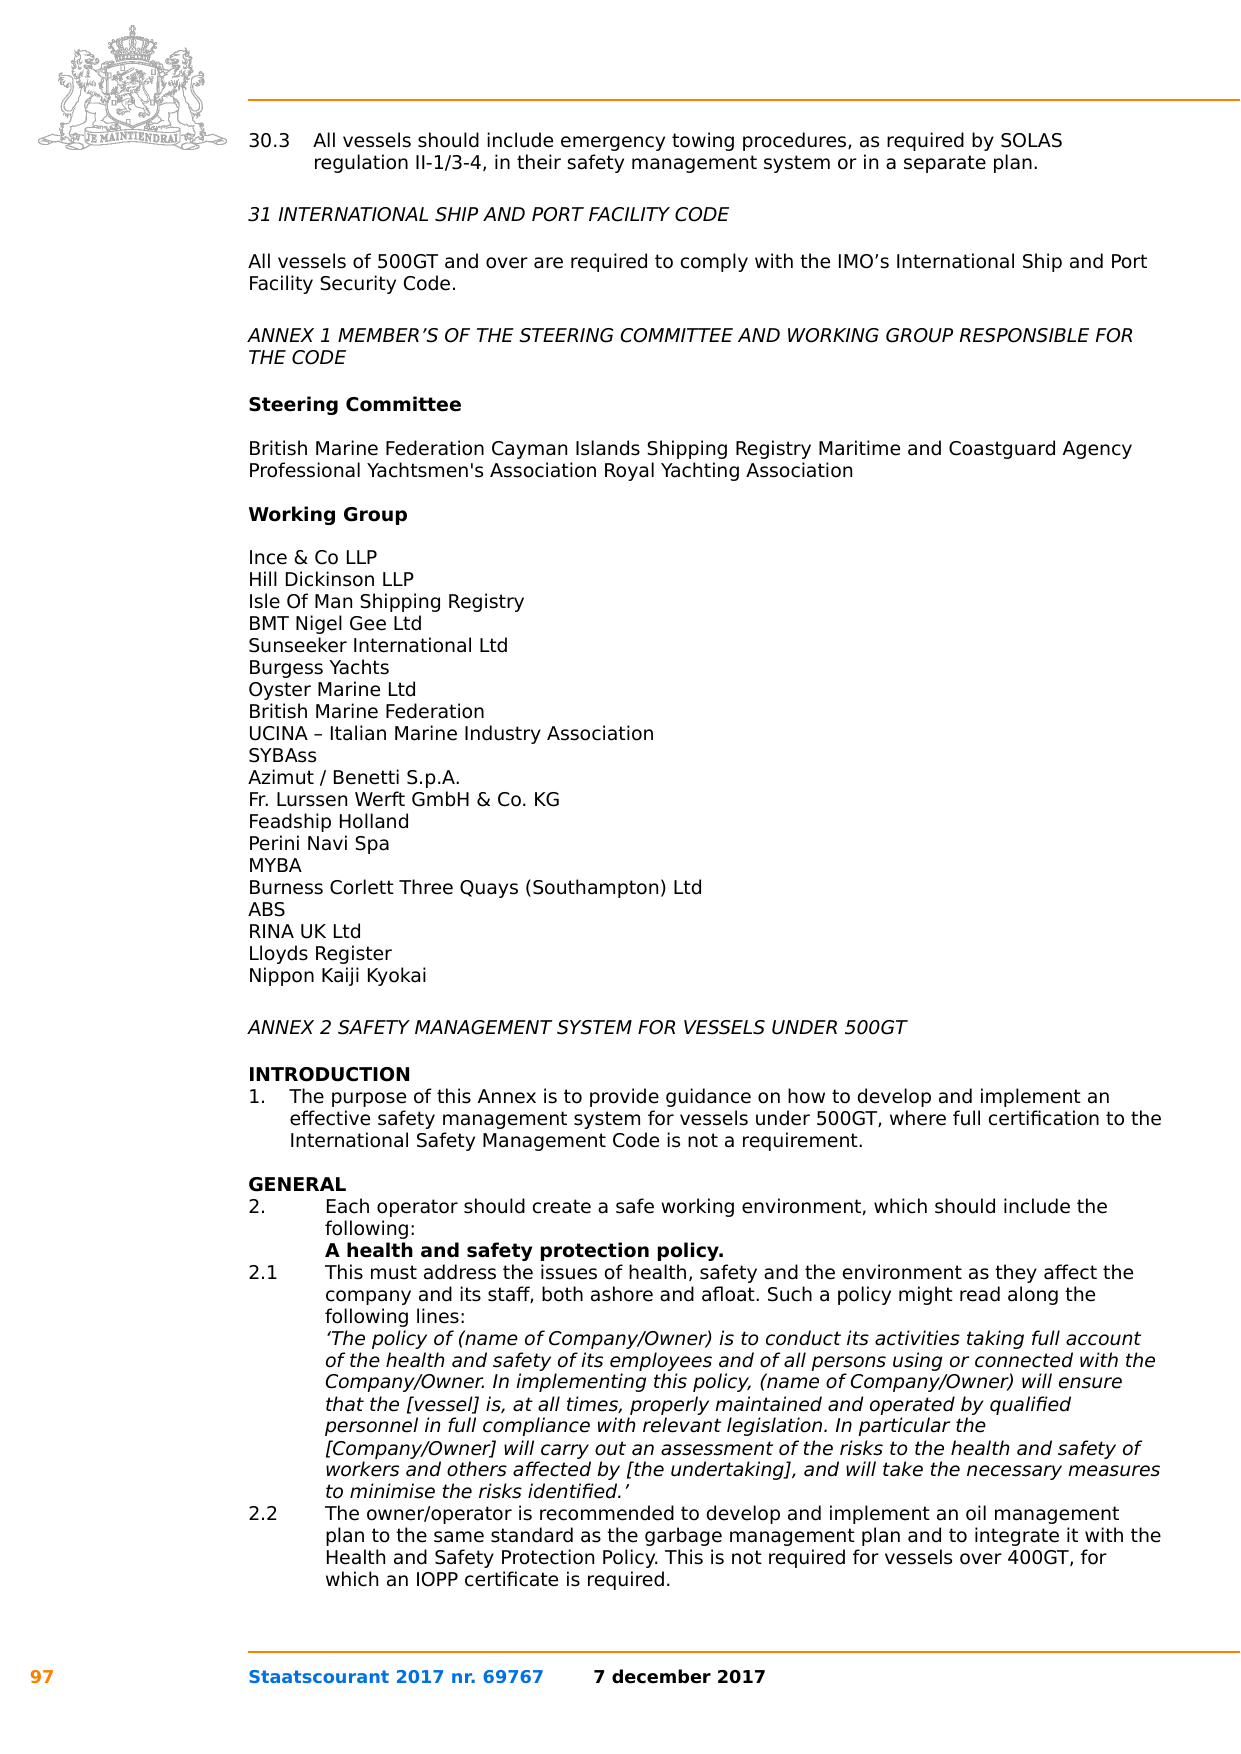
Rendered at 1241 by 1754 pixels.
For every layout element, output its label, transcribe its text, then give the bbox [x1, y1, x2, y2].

text Ince & Co LLP [248, 547, 1163, 569]
subtitle GENERAL [248, 1174, 1163, 1196]
text British Marine Federation [248, 701, 1163, 723]
text Sunseeker International Ltd [248, 635, 1163, 657]
subtitle Steering Committee [248, 394, 1163, 416]
text Hill Dickinson LLP [248, 569, 1163, 591]
text 30.3 All vessels should include emergency towing procedures, as required by SOLAS regulation II-1/3-4, in their safety management system or in a separate plan. [248, 130, 1163, 174]
text UCINA – Italian Marine Industry Association [248, 723, 1163, 745]
text Burness Corlett Three Quays (Southampton) Ltd [248, 877, 1163, 899]
text Burgess Yachts [248, 657, 1163, 679]
text 2. Each operator should create a safe working environment, which should include the following: [248, 1196, 1163, 1239]
text MYBA [248, 855, 1163, 877]
text 1. The purpose of this Annex is to provide guidance on how to develop and implement an effective safety management system for vessels under 500GT, where full certification to the International Safety Management Code is not a requirement. [248, 1086, 1163, 1152]
subtitle Working Group [248, 503, 1163, 525]
text Fr. Lurssen Werft GmbH & Co. KG [248, 789, 1163, 811]
subtitle 31 INTERNATIONAL SHIP AND PORT FACILITY CODE [248, 204, 1163, 226]
text Nippon Kaiji Kyokai [248, 965, 1163, 987]
text All vessels of 500GT and over are required to comply with the IMO’s International Ship and Port Facility Security Code. [248, 251, 1163, 295]
text Perini Navi Spa [248, 833, 1163, 855]
text Lloyds Register [248, 943, 1163, 965]
subtitle ANNEX 2 SAFETY MANAGEMENT SYSTEM FOR VESSELS UNDER 500GT [248, 1017, 1163, 1039]
subtitle ANNEX 1 MEMBER’S OF THE STEERING COMMITTEE AND WORKING GROUP RESPONSIBLE FOR THE CODE [248, 325, 1163, 369]
text 2.2 The owner/operator is recommended to develop and implement an oil management plan to the same standard as the garbage management plan and to integrate it with the Health and Safety Protection Policy. This is not required for vessels over 400GT, for which an IOPP certificate is required. [248, 1503, 1163, 1591]
text ‘The policy of (name of Company/Owner) is to conduct its activities taking full account of the health and safety of its employees and of all persons using or connected with the Company/Owner. In implementing this policy, (name of Company/Owner) will ensure that the [vessel] is, at all times, properly maintained and operated by qualified personnel in full compliance with relevant legislation. In particular the [Company/Owner] will carry out an assessment of the risks to the health and safety of workers and others affected by [the undertaking], and will take the necessary measures to minimise the risks identified.’ [325, 1327, 1163, 1503]
text 2.1 This must address the issues of health, safety and the environment as they affect the company and its staff, both ashore and afloat. Such a policy might read along the following lines: [248, 1262, 1163, 1327]
text Oyster Marine Ltd [248, 679, 1163, 701]
text A health and safety protection policy. [325, 1239, 1163, 1262]
text British Marine Federation Cayman Islands Shipping Registry Maritime and Coastguard Agency [248, 438, 1163, 459]
text Feadship Holland [248, 811, 1163, 833]
subtitle INTRODUCTION [248, 1064, 1163, 1086]
text Isle Of Man Shipping Registry [248, 591, 1163, 613]
text Azimut / Benetti S.p.A. [248, 767, 1163, 789]
picture [38, 25, 227, 150]
text SYBAss [248, 745, 1163, 767]
text ABS [248, 899, 1163, 921]
text Professional Yachtsmen's Association Royal Yachting Association [248, 459, 1163, 482]
text BMT Nigel Gee Ltd [248, 613, 1163, 635]
text RINA UK Ltd [248, 921, 1163, 943]
